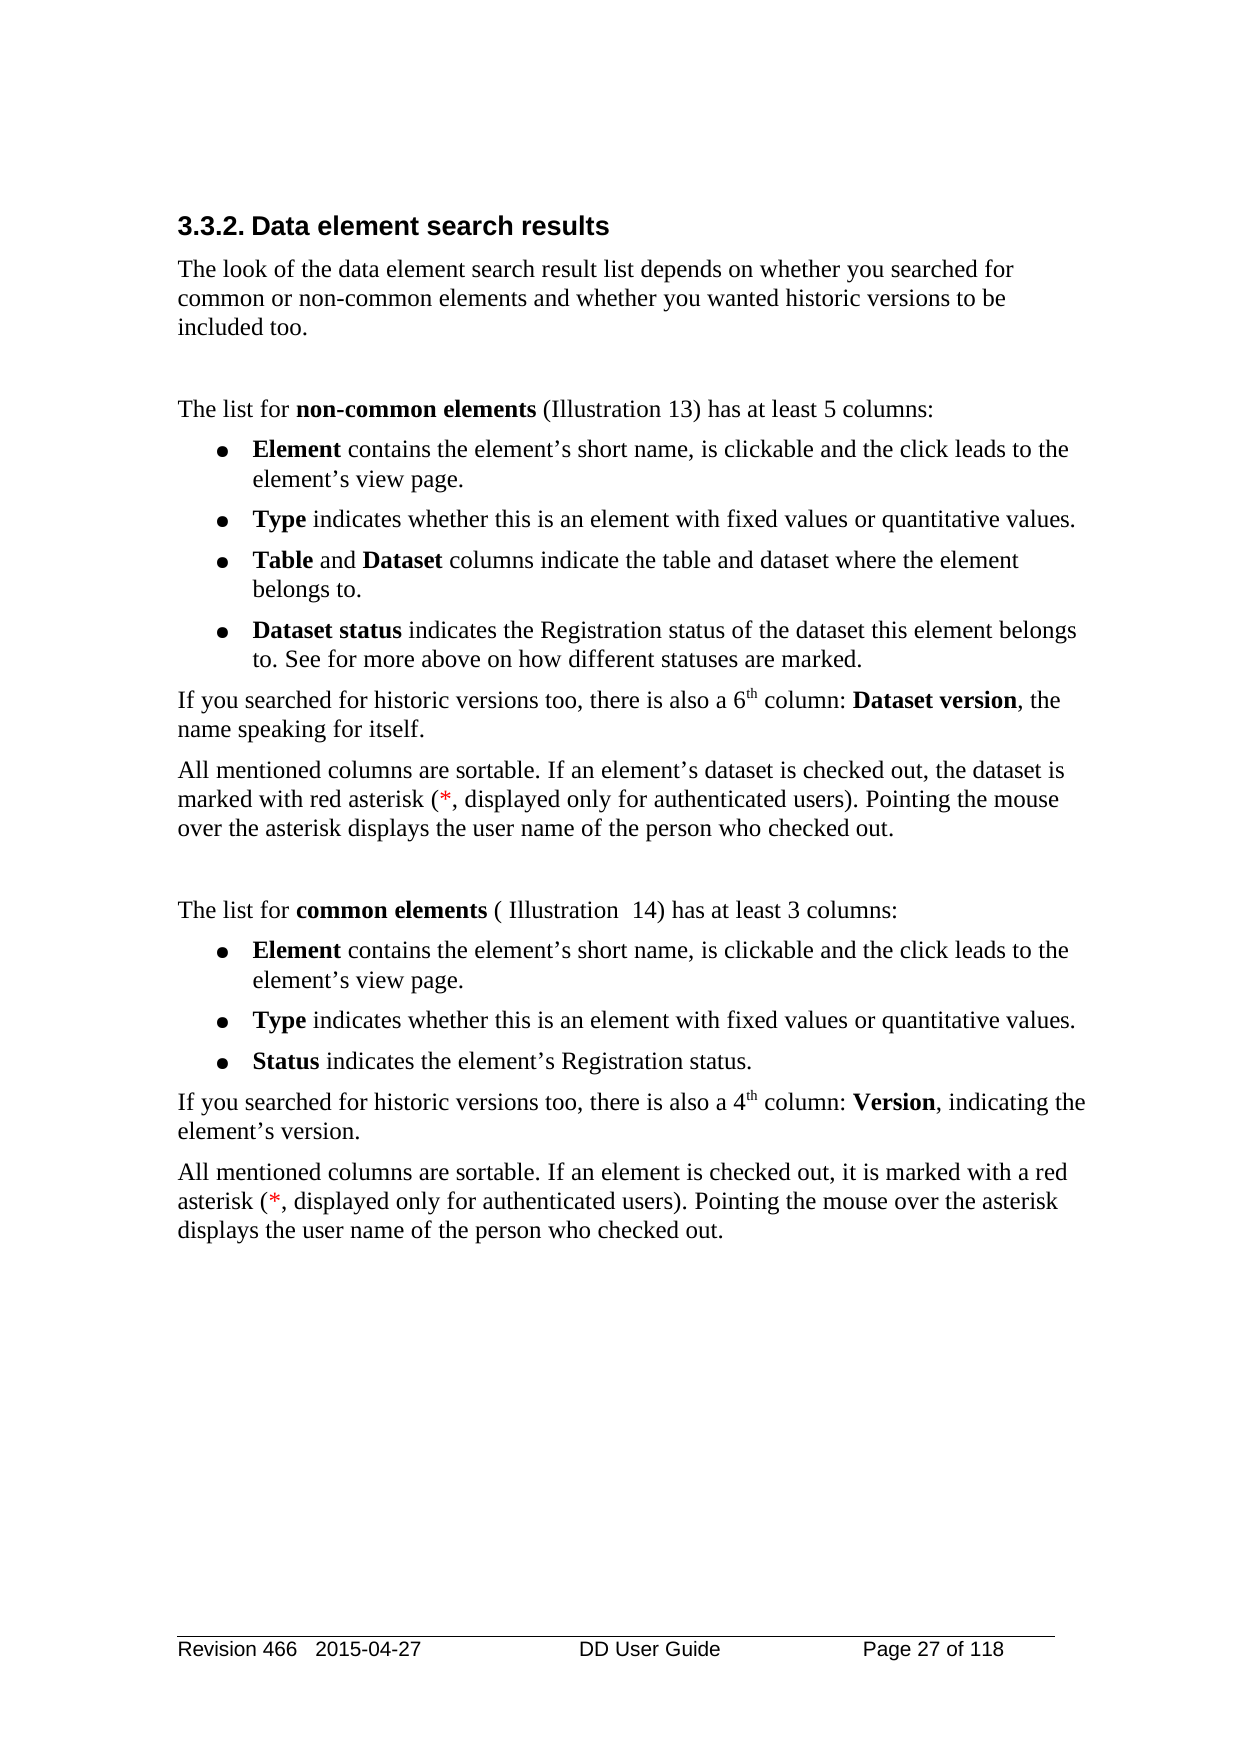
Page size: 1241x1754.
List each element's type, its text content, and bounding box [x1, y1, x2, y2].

subtitle Data element search results [177, 210, 1092, 241]
list If you searched for historic versions too, there is also a 6th column: Dataset version, the name speaking for itself. [140, 685, 1092, 743]
text The list for common elements ( Illustration 14) has at least 3 columns: [177, 894, 1092, 924]
list Status indicates the element’s Registration status. [215, 1046, 1092, 1075]
text The look of the data element search result list depends on whether you searched for common or non-common elements and whether you wanted historic versions to be included too. [177, 254, 1092, 341]
list Element contains the element’s short name, is clickable and the click leads to the element’s view page. [215, 434, 1092, 492]
text The list for non-common elements (Illustration 13) has at least 5 columns: [177, 393, 1092, 423]
list Table and Dataset columns indicate the table and dataset where the element belongs to. [215, 545, 1092, 603]
list If you searched for historic versions too, there is also a 4th column: Version, indicating the element’s version. [140, 1087, 1092, 1145]
list Dataset status indicates the Registration status of the dataset this element belongs to. See for more above on how different statuses are marked. [215, 615, 1092, 673]
list All mentioned columns are sortable. If an element’s dataset is checked out, the dataset is marked with red asterisk (*, displayed only for authenticated users). Pointing the mouse over the asterisk displays the user name of the person who checked out. [140, 755, 1092, 842]
list Type indicates whether this is an element with fixed values or quantitative values. [215, 1005, 1092, 1034]
list All mentioned columns are sortable. If an element is checked out, it is marked with a red asterisk (*, displayed only for authenticated users). Pointing the mouse over the asterisk displays the user name of the person who checked out. [140, 1157, 1092, 1244]
list Type indicates whether this is an element with fixed values or quantitative values. [215, 504, 1092, 533]
list Element contains the element’s short name, is clickable and the click leads to the element’s view page. [215, 935, 1092, 993]
